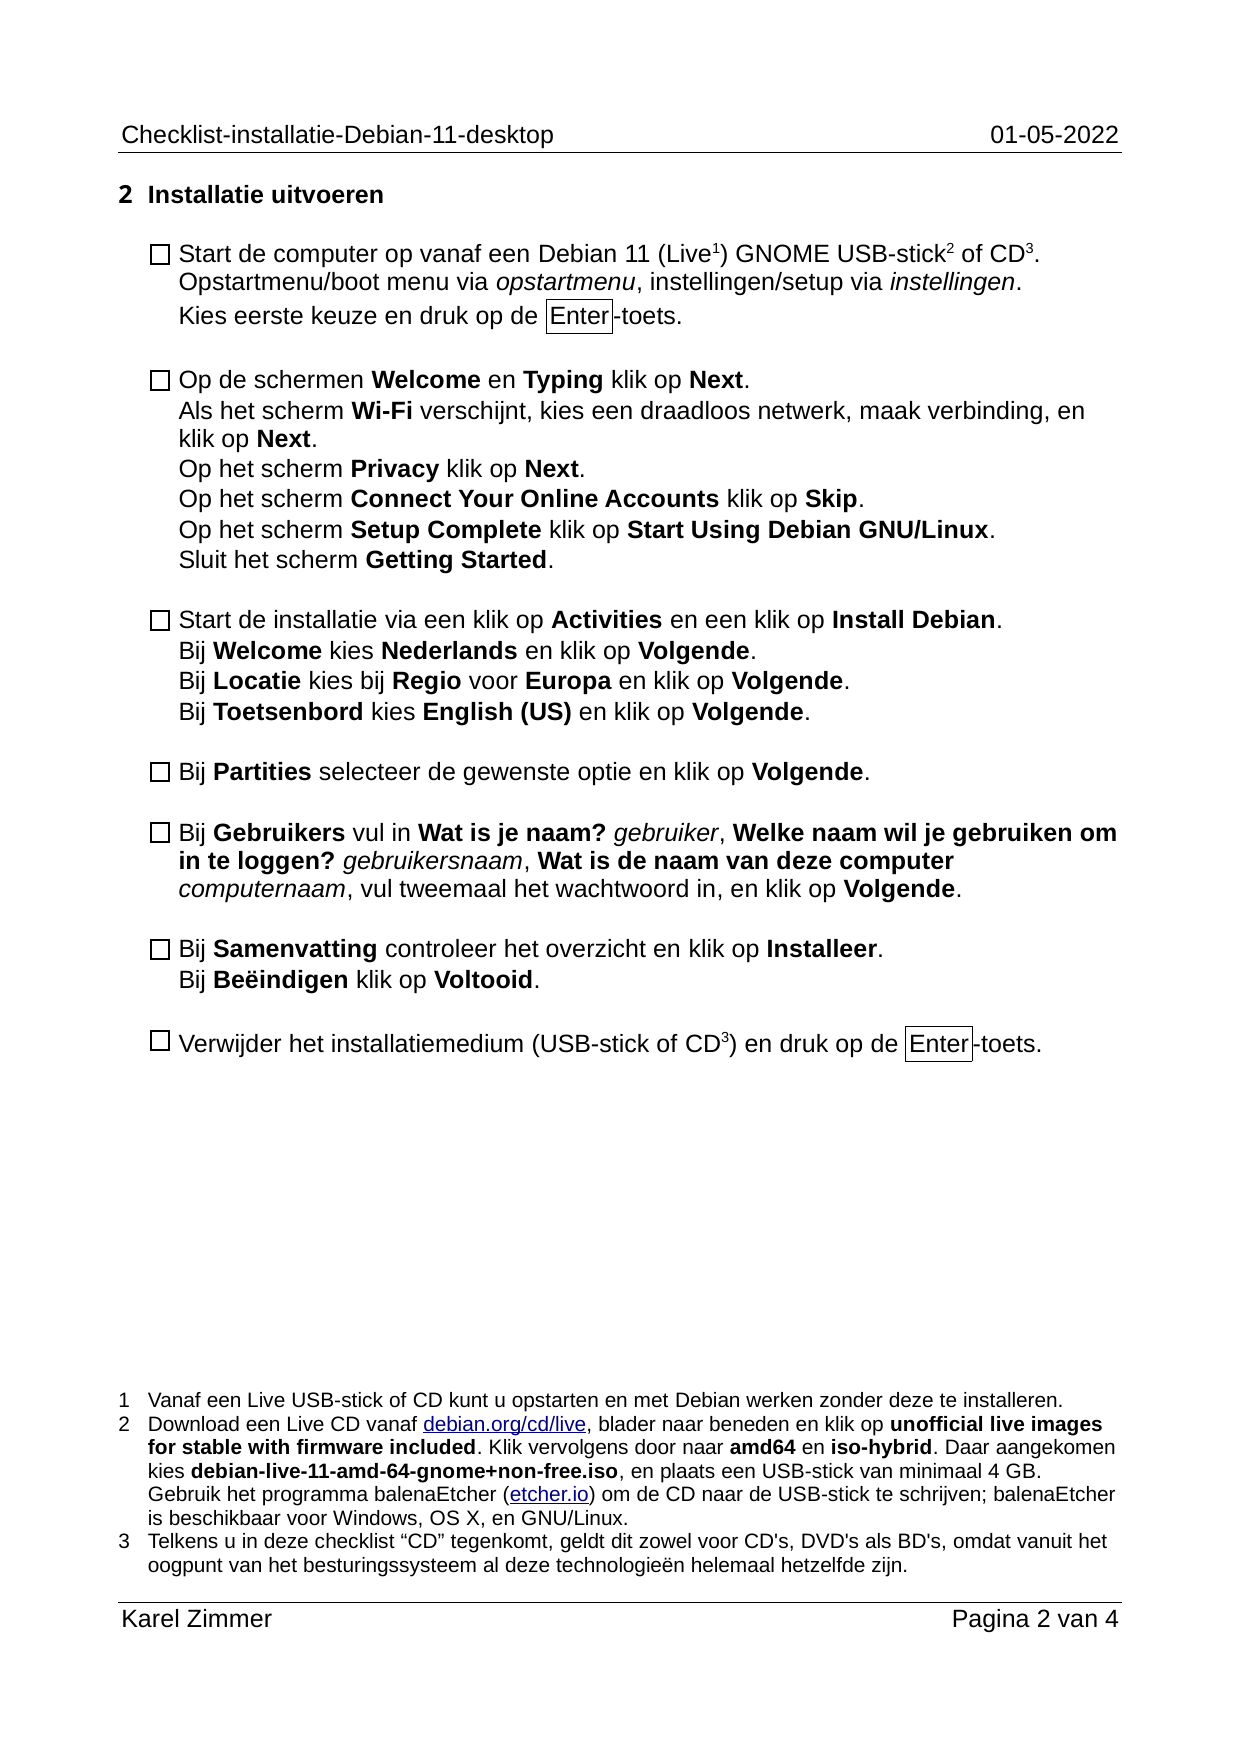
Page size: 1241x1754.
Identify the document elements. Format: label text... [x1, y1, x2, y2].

table_cell [141, 575, 177, 605]
table_header [141, 239, 177, 297]
table_cell Bij Partities selecteer de gewenste optie en klik op Volgende. [177, 757, 1121, 787]
table_cell Verwijder het installatiemedium (USB-stick of CD3) en druk op de Enter-toets. [177, 1025, 1121, 1062]
table_cell [141, 818, 177, 904]
table_cell Bij Samenvatting controleer het overzicht en klik op Installeer. [177, 934, 1121, 964]
table_cell [141, 934, 177, 964]
table_cell [141, 454, 177, 484]
table_cell [141, 727, 177, 757]
table_cell Op de schermen Welcome en Typing klik op Next. [177, 365, 1121, 395]
table_cell [141, 904, 177, 934]
table_cell [141, 395, 177, 454]
table_cell Kies eerste keuze en druk op de Enter-toets. [177, 298, 1121, 335]
table_cell Start de installatie via een klik op Activities en een klik op Install Debian. [177, 605, 1121, 636]
table_cell [177, 995, 1121, 1025]
table_cell [141, 696, 177, 727]
list Installatie uitvoeren [118, 177, 1122, 211]
table_cell [141, 636, 177, 666]
table_cell [141, 514, 177, 545]
table_cell [141, 666, 177, 696]
table_cell [141, 1025, 177, 1062]
table_header Start de computer op vanaf een Debian 11 (Live) GNOME USB-stick of CD. Opstartmenu/boot menu via opstartmenu, instellingen/setup via instellingen. [177, 239, 1121, 297]
table_cell Bij Beëindigen klik op Voltooid. [177, 965, 1121, 995]
table_cell [141, 757, 177, 787]
table_cell Als het scherm Wi-Fi verschijnt, kies een draadloos netwerk, maak verbinding, en klik op Next. [177, 395, 1121, 454]
table_cell [141, 965, 177, 995]
table_cell [141, 335, 177, 365]
table_cell [177, 787, 1121, 817]
table_cell Op het scherm Privacy klik op Next. [177, 454, 1121, 484]
table_cell [141, 605, 177, 636]
table_cell Bij Welcome kies Nederlands en klik op Volgende. [177, 636, 1121, 666]
table_cell Bij Toetsenbord kies English (US) en klik op Volgende. [177, 696, 1121, 727]
table_cell [177, 575, 1121, 605]
table_cell [141, 484, 177, 514]
table_cell Sluit het scherm Getting Started. [177, 545, 1121, 575]
table_cell [177, 727, 1121, 757]
table_cell Op het scherm Connect Your Online Accounts klik op Skip. [177, 484, 1121, 514]
table_cell [141, 787, 177, 817]
table_cell [141, 298, 177, 335]
table_cell [141, 365, 177, 395]
table_cell [141, 995, 177, 1025]
table_cell [177, 335, 1121, 365]
table_cell Bij Gebruikers vul in Wat is je naam? gebruiker, Welke naam wil je gebruiken om in te loggen? gebruikersnaam, Wat is de naam van deze computer computernaam, vul tweemaal het wachtwoord in, en klik op Volgende. [177, 818, 1121, 904]
table_cell [177, 904, 1121, 934]
table_cell Op het scherm Setup Complete klik op Start Using Debian GNU/Linux. [177, 514, 1121, 545]
table_cell [141, 545, 177, 575]
table_cell Bij Locatie kies bij Regio voor Europa en klik op Volgende. [177, 666, 1121, 696]
